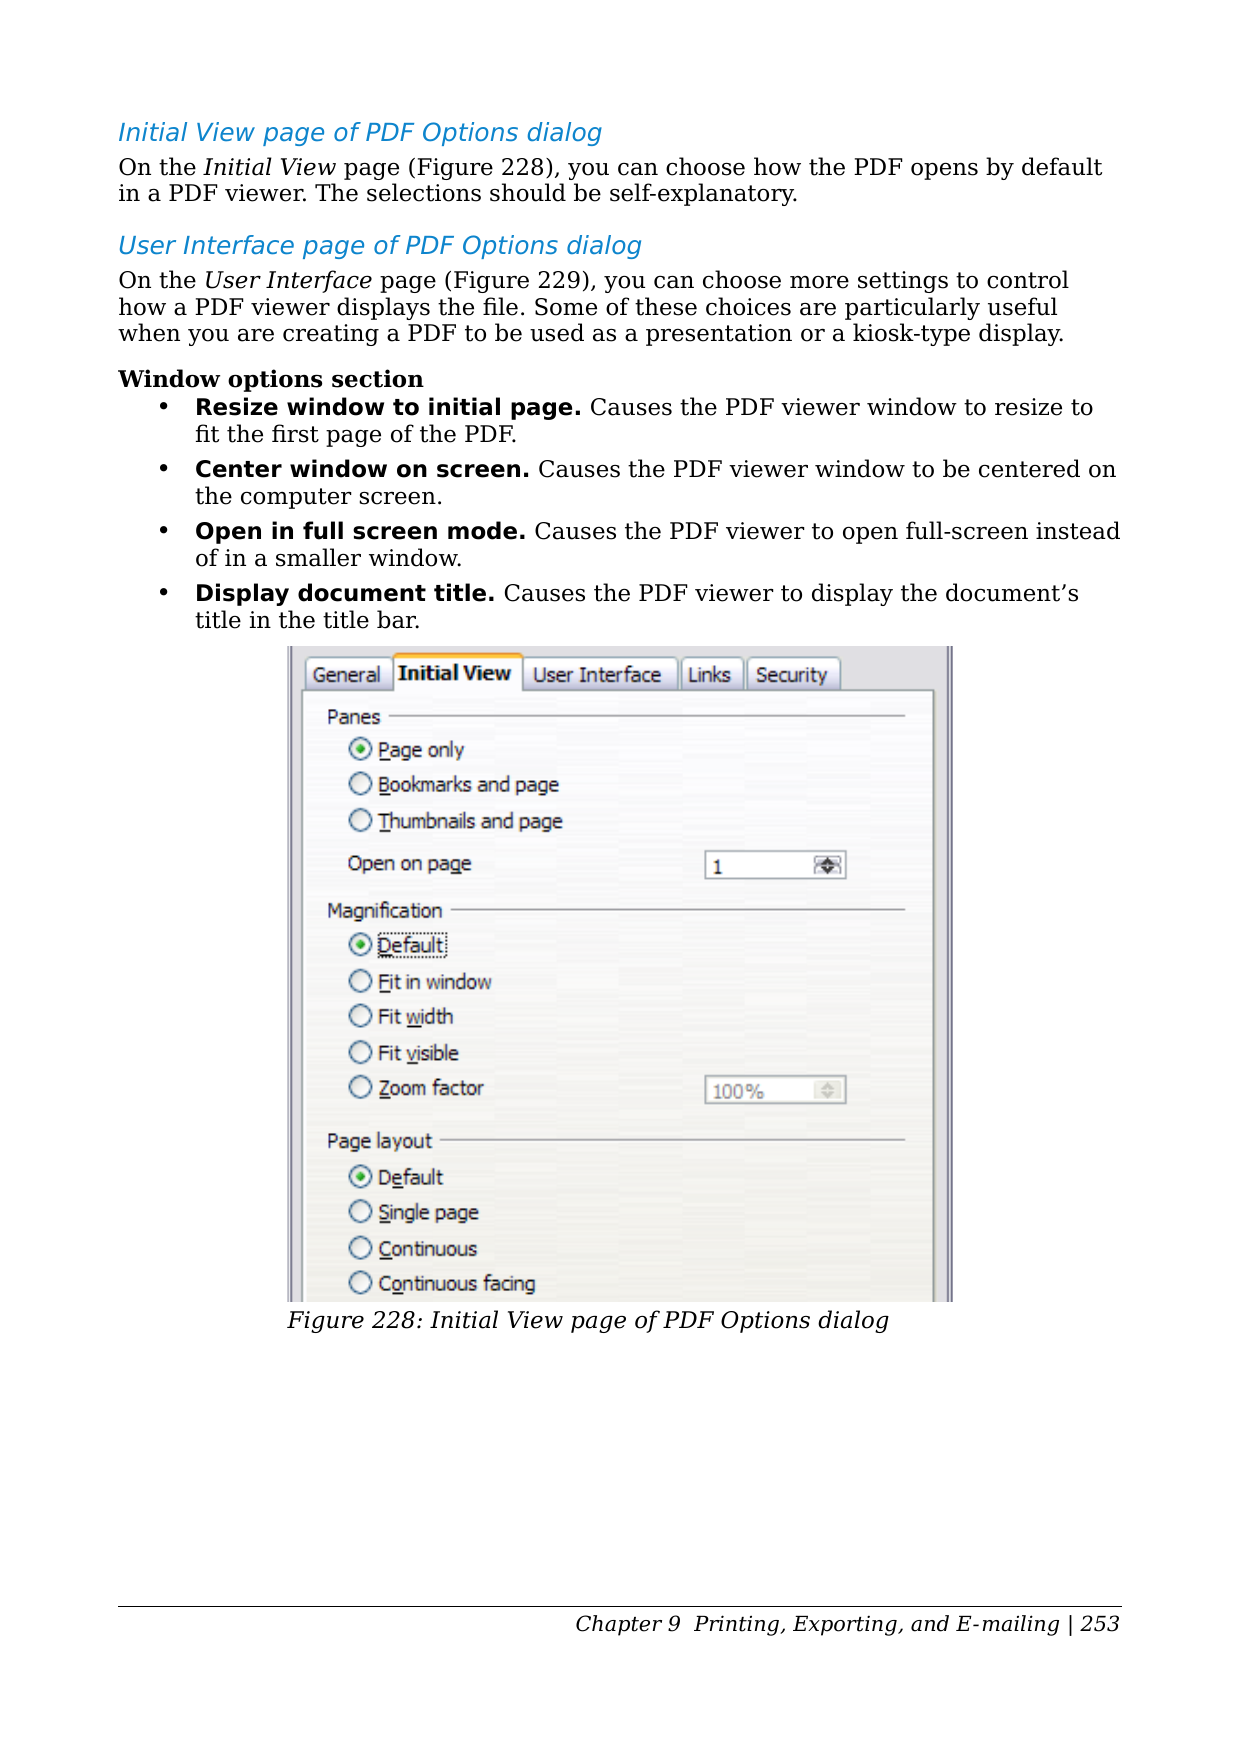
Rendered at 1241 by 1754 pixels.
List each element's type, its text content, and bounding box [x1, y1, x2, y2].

list Resize window to initial page. Causes the PDF viewer window to resize to fit the first page of the PDF. [156, 392, 1122, 448]
picture [287, 646, 953, 1302]
list Open in full screen mode. Causes the PDF viewer to open full-screen instead of in a smaller window. [156, 516, 1122, 572]
text On the User Interface page (Figure 229), you can choose more settings to control how a PDF viewer displays the file. Some of these choices are particularly useful when you are creating a PDF to be used as a presentation or a kiosk-type display. [118, 267, 1122, 347]
subtitle Initial View page of PDF Options dialog [118, 118, 1122, 147]
list Display document title. Causes the PDF viewer to display the document’s title in the title bar. [156, 578, 1122, 634]
text On the Initial View page (Figure 228), you can choose how the PDF opens by default in a PDF viewer. The selections should be self-explanatory. [118, 154, 1122, 207]
list Center window on screen. Causes the PDF viewer window to be centered on the computer screen. [156, 454, 1122, 510]
subtitle User Interface page of PDF Options dialog [118, 231, 1122, 261]
text Window options section [118, 365, 1122, 392]
text Figure 228: Initial View page of PDF Options dialog [287, 1308, 953, 1334]
